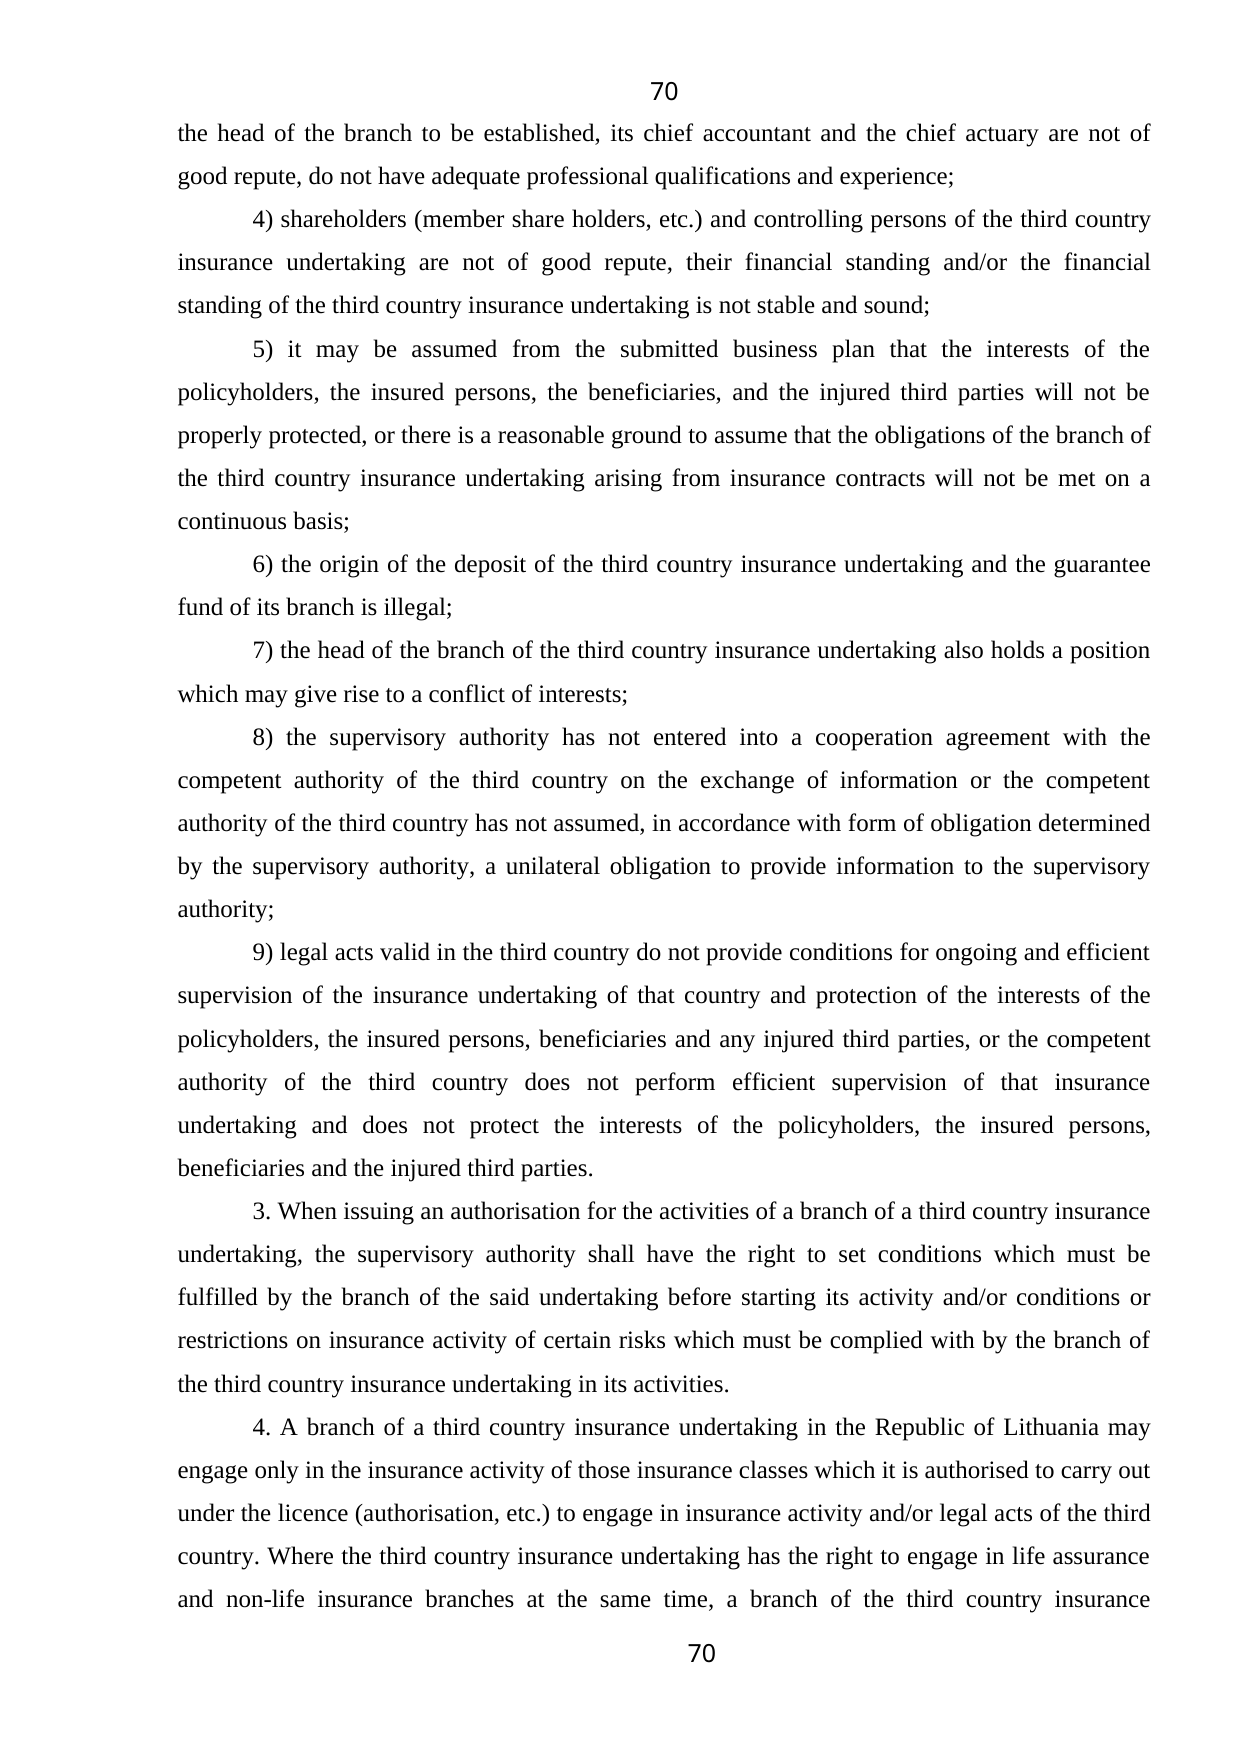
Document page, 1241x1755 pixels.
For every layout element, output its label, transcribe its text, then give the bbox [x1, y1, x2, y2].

text 7) the head of the branch of the third country insurance undertaking also holds a position which may give rise to a conflict of interests; [177, 636, 1152, 707]
text 5) it may be assumed from the submitted business plan that the interests of the policyholders, the insured persons, the beneficiaries, and the injured third parties will not be properly protected, or there is a reasonable ground to assume that the obligations of the branch of the third country insurance undertaking arising from insurance contracts will not be met on a continuous basis; [177, 334, 1152, 535]
text 4) shareholders (member share holders, etc.) and controlling persons of the third country insurance undertaking are not of good repute, their financial standing and/or the financial standing of the third country insurance undertaking is not stable and sound; [177, 204, 1152, 319]
text 9) legal acts valid in the third country do not provide conditions for ongoing and efficient supervision of the insurance undertaking of that country and protection of the interests of the policyholders, the insured persons, beneficiaries and any injured third parties, or the competent authority of the third country does not perform efficient supervision of that insurance undertaking and does not protect the interests of the policyholders, the insured persons, beneficiaries and the injured third parties. [177, 937, 1152, 1182]
text the head of the branch to be established, its chief accountant and the chief actuary are not of good repute, do not have adequate professional qualifications and experience; [177, 118, 1152, 190]
text 6) the origin of the deposit of the third country insurance undertaking and the guarantee fund of its branch is illegal; [177, 549, 1152, 621]
text 3. When issuing an authorisation for the activities of a branch of a third country insurance undertaking, the supervisory authority shall have the right to set conditions which must be fulfilled by the branch of the said undertaking before starting its activity and/or conditions or restrictions on insurance activity of certain risks which must be complied with by the branch of the third country insurance undertaking in its activities. [177, 1196, 1152, 1397]
text 4. A branch of a third country insurance undertaking in the Republic of Lithuania may engage only in the insurance activity of those insurance classes which it is authorised to carry out under the licence (authorisation, etc.) to engage in insurance activity and/or legal acts of the third country. Where the third country insurance undertaking has the right to engage in life assurance and non-life insurance branches at the same time, a branch of the third country insurance [177, 1412, 1152, 1613]
text 8) the supervisory authority has not entered into a cooperation agreement with the competent authority of the third country on the exchange of information or the competent authority of the third country has not assumed, in accordance with form of obligation determined by the supervisory authority, a unilateral obligation to provide information to the supervisory authority; [177, 722, 1152, 923]
